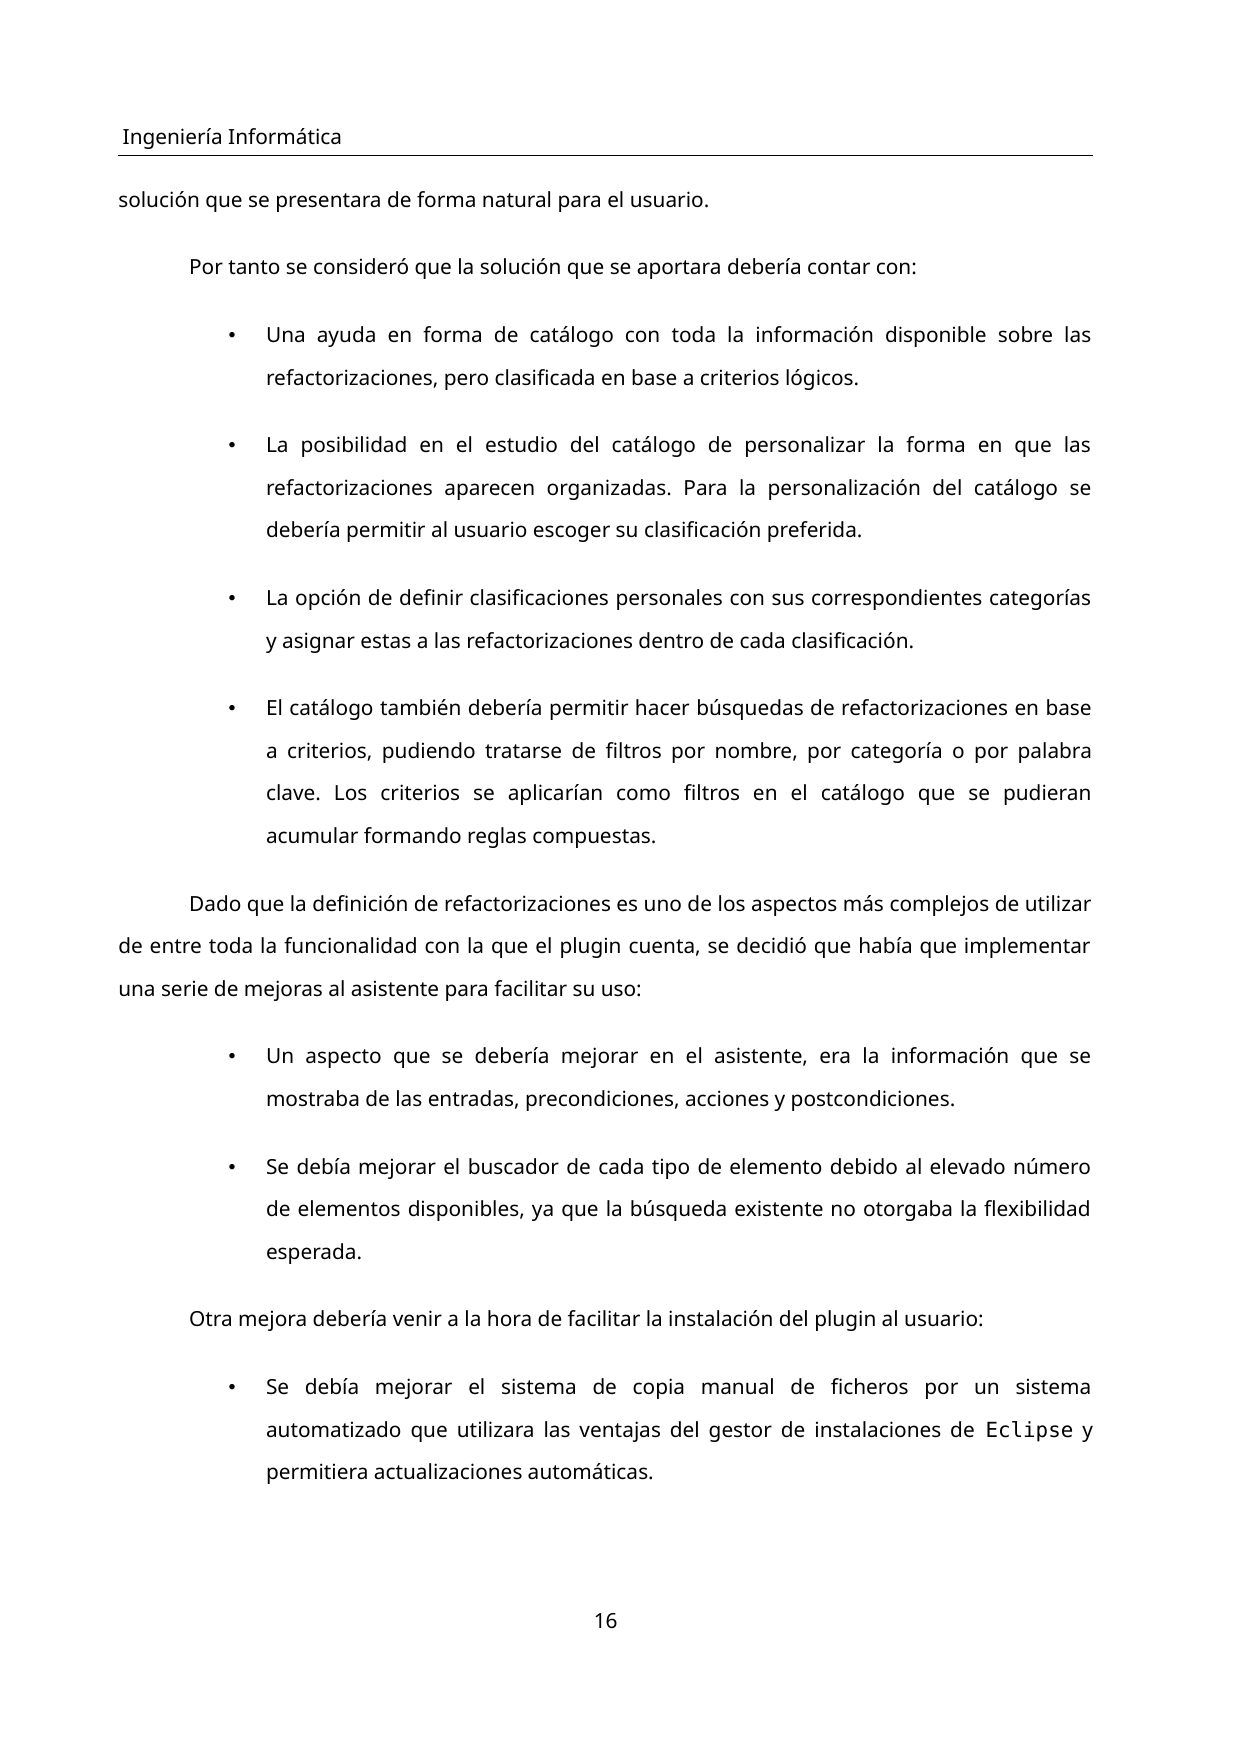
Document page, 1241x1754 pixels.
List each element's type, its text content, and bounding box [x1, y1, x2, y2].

list La posibilidad en el estudio del catálogo de personalizar la forma en que las refactorizaciones aparecen organizadas. Para la personalización del catálogo se debería permitir al usuario escoger su clasificación preferida. [228, 430, 1093, 544]
text Por tanto se consideró que la solución que se aportara debería contar con: [118, 252, 1093, 281]
list Una ayuda en forma de catálogo con toda la información disponible sobre las refactorizaciones, pero clasificada en base a criterios lógicos. [228, 320, 1093, 391]
list El catálogo también debería permitir hacer búsquedas de refactorizaciones en base a criterios, pudiendo tratarse de filtros por nombre, por categoría o por palabra clave. Los criterios se aplicarían como filtros en el catálogo que se pudieran acumular formando reglas compuestas. [228, 693, 1093, 849]
text Dado que la definición de refactorizaciones es uno de los aspectos más complejos de utilizar de entre toda la funcionalidad con la que el plugin cuenta, se decidió que había que implementar una serie de mejoras al asistente para facilitar su uso: [118, 889, 1093, 1002]
list Un aspecto que se debería mejorar en el asistente, era la información que se mostraba de las entradas, precondiciones, acciones y postcondiciones. [228, 1042, 1093, 1113]
text Otra mejora debería venir a la hora de facilitar la instalación del plugin al usuario: [118, 1304, 1093, 1333]
list La opción de definir clasificaciones personales con sus correspondientes categorías y asignar estas a las refactorizaciones dentro de cada clasificación. [228, 583, 1093, 654]
text solución que se presentara de forma natural para el usuario. [118, 185, 1093, 213]
list Se debía mejorar el buscador de cada tipo de elemento debido al elevado número de elementos disponibles, ya que la búsqueda existente no otorgaba la flexibilidad esperada. [228, 1152, 1093, 1265]
list Se debía mejorar el sistema de copia manual de ficheros por un sistema automatizado que utilizara las ventajas del gestor de instalaciones de Eclipse y permitiera actualizaciones automáticas. [228, 1372, 1093, 1486]
